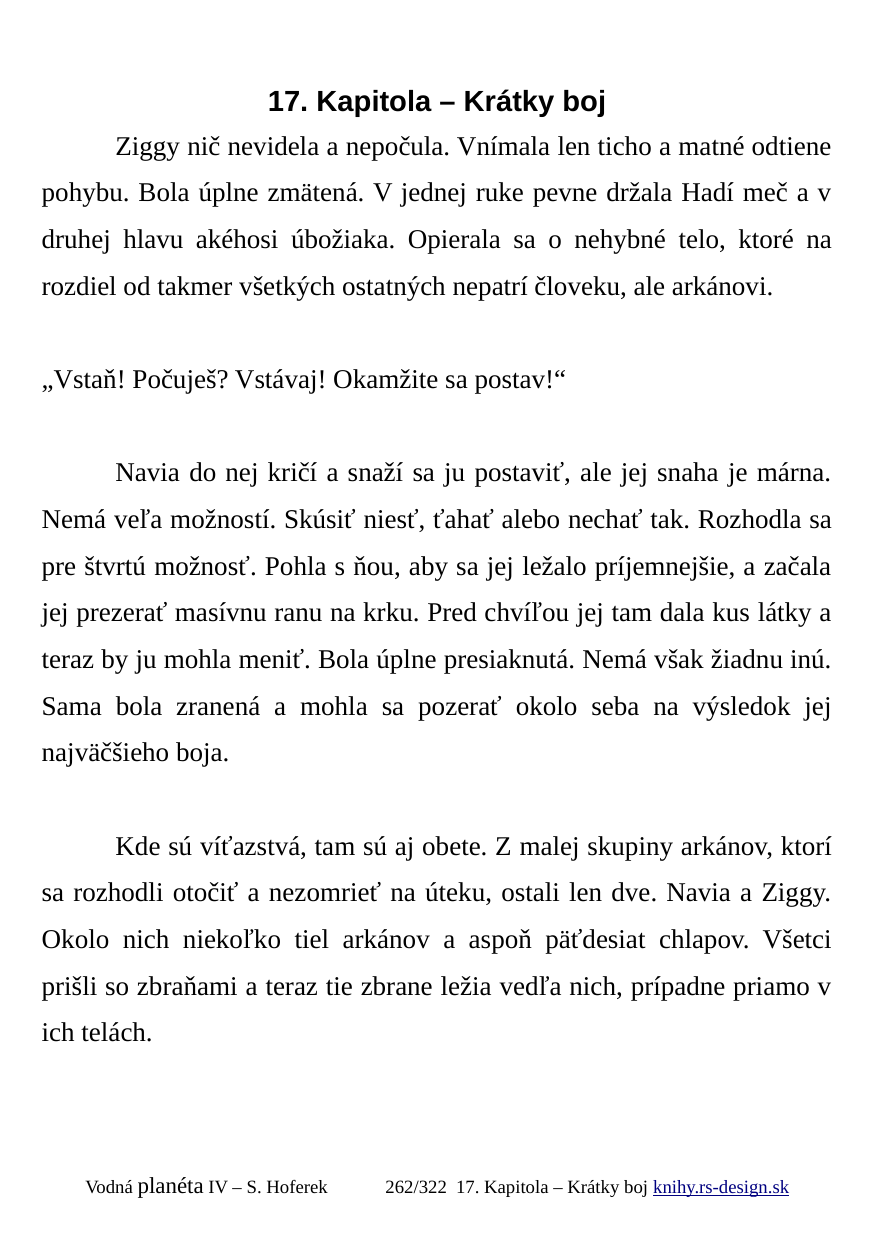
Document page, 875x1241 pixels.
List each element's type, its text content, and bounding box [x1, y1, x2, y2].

text Kde sú víťazstvá, tam sú aj obete. Z malej skupiny arkánov, ktorí sa rozhodli otočiť a nezomrieť na úteku, ostali len dve. Navia a Ziggy. Okolo nich niekoľko tiel arkánov a aspoň päťdesiat chlapov. Všetci prišli so zbraňami a teraz tie zbrane ležia vedľa nich, prípadne priamo v ich telách. [41, 830, 833, 1048]
text „Vstaň! Počuješ? Vstávaj! Okamžite sa postav!“ [41, 363, 833, 394]
text Navia do nej kričí a snaží sa ju postaviť, ale jej snaha je márna. Nemá veľa možností. Skúsiť niesť, ťahať alebo nechať tak. Rozhodla sa pre štvrtú možnosť. Pohla s ňou, aby sa jej ležalo príjemnejšie, a začala jej prezerať masívnu ranu na krku. Pred chvíľou jej tam dala kus látky a teraz by ju mohla meniť. Bola úplne presiaknutá. Nemá však žiadnu inú. Sama bola zranená a mohla sa pozerať okolo seba na výsledok jej najväčšieho boja. [41, 456, 833, 768]
text Ziggy nič nevidela a nepočula. Vnímala len ticho a matné odtiene pohybu. Bola úplne zmätená. V jednej ruke pevne držala Hadí meč a v druhej hlavu akéhosi úbožiaka. Opierala sa o nehybné telo, ktoré na rozdiel od takmer všetkých ostatných nepatrí človeku, ale arkánovi. [41, 130, 833, 301]
subtitle 17. Kapitola – Krátky boj [41, 84, 833, 117]
